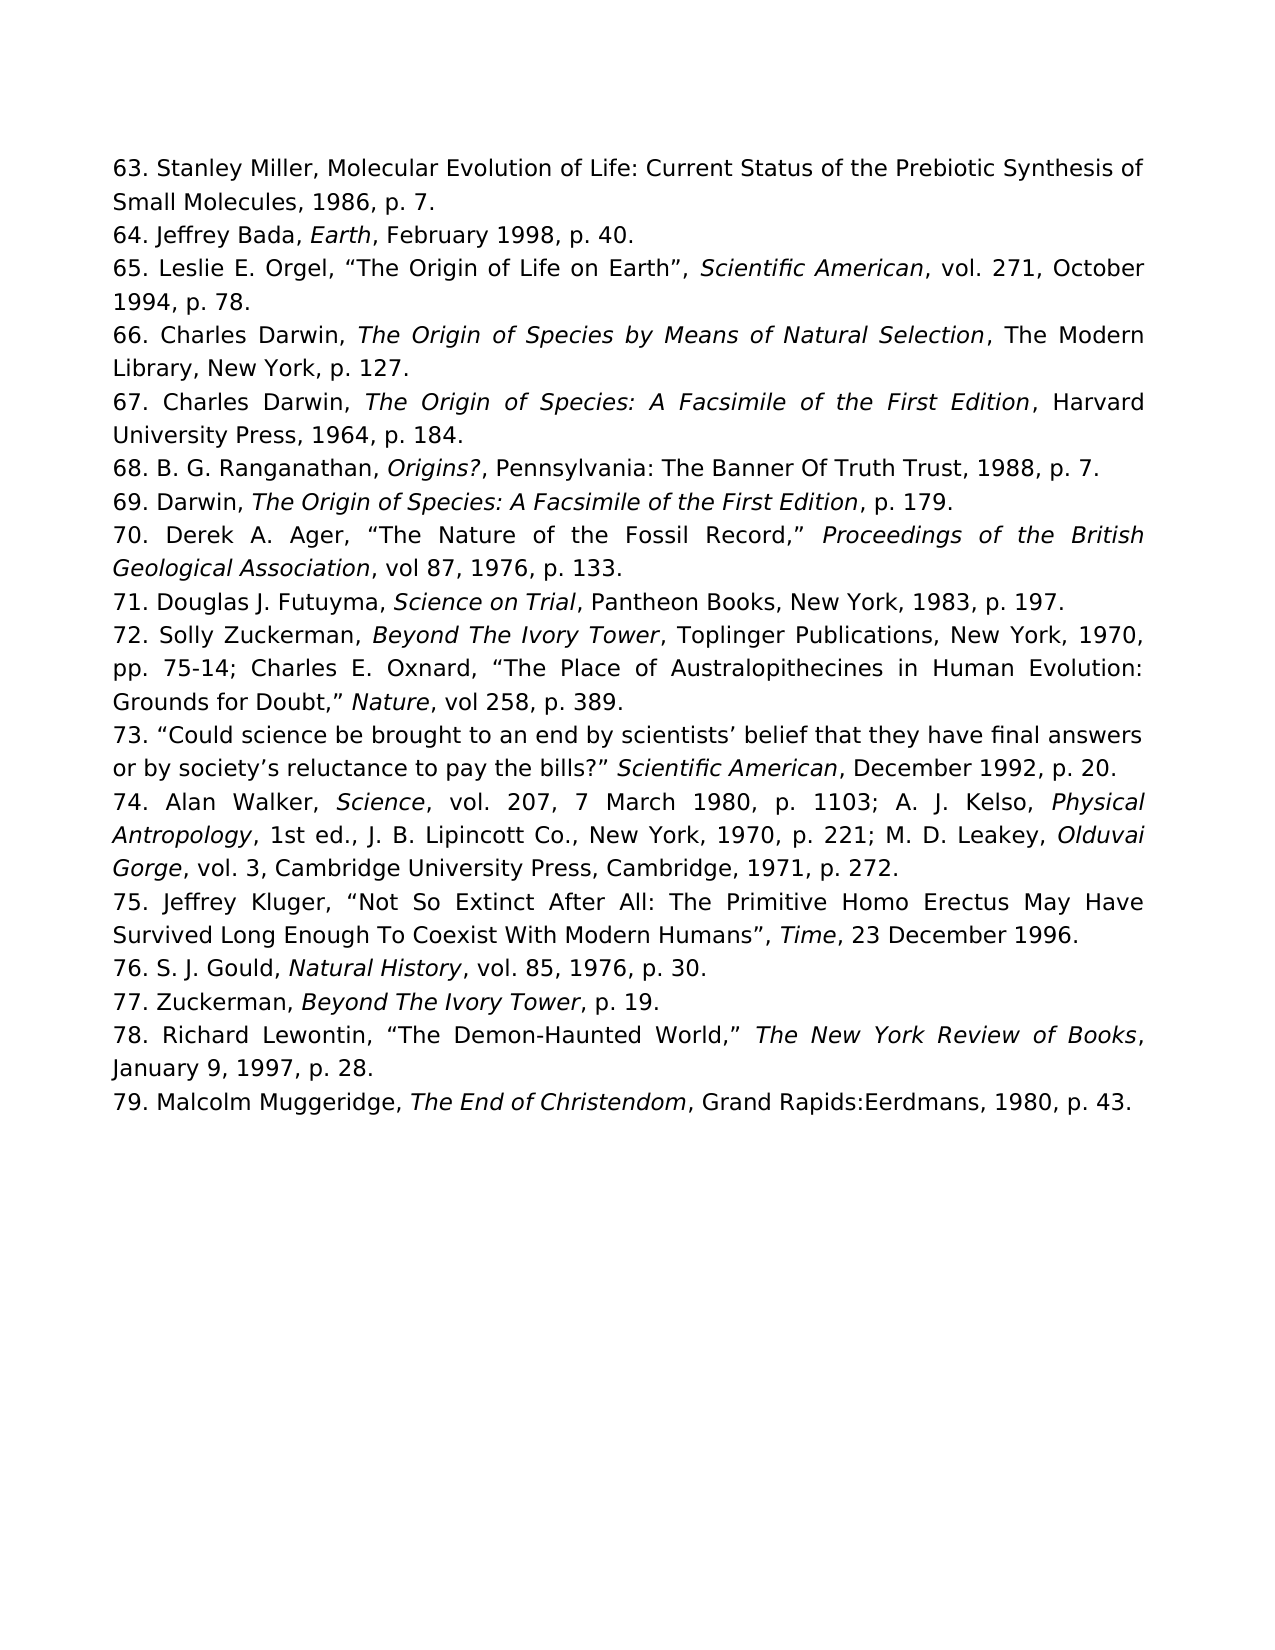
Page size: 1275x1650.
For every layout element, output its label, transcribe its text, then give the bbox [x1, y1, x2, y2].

text 74. Alan Walker, Science, vol. 207, 7 March 1980, p. 1103; A. J. Kelso, Physical Antropology, 1st ed., J. B. Lipincott Co., New York, 1970, p. 221; M. D. Leakey, Olduvai Gorge, vol. 3, Cambridge University Press, Cambridge, 1971, p. 272. [112, 783, 1145, 883]
text 70. Derek A. Ager, “The Nature of the Fossil Record,” Proceedings of the British Geological Association, vol 87, 1976, p. 133. [112, 517, 1145, 583]
text 65. Leslie E. Orgel, “The Origin of Life on Earth”, Scientific American, vol. 271, October 1994, p. 78. [112, 250, 1145, 317]
text 67. Charles Darwin, The Origin of Species: A Facsimile of the First Edition, Harvard University Press, 1964, p. 184. [112, 383, 1145, 450]
text 64. Jeffrey Bada, Earth, February 1998, p. 40. [112, 217, 1145, 250]
text 78. Richard Lewontin, “The Demon-Haunted World,” The New York Review of Books, January 9, 1997, p. 28. [112, 1017, 1145, 1083]
text 73. “Could science be brought to an end by scientists’ belief that they have final answers or by society’s reluctance to pay the bills?” Scientific American, December 1992, p. 20. [112, 717, 1145, 783]
text 75. Jeffrey Kluger, “Not So Extinct After All: The Primitive Homo Erectus May Have Survived Long Enough To Coexist With Modern Humans”, Time, 23 December 1996. [112, 883, 1145, 950]
text 68. B. G. Ranganathan, Origins?, Pennsylvania: The Banner Of Truth Trust, 1988, p. 7. [112, 450, 1145, 483]
text 66. Charles Darwin, The Origin of Species by Means of Natural Selection, The Modern Library, New York, p. 127. [112, 317, 1145, 383]
text 79. Malcolm Muggeridge, The End of Christendom, Grand Rapids:Eerdmans, 1980, p. 43. [112, 1083, 1145, 1117]
text 77. Zuckerman, Beyond The Ivory Tower, p. 19. [112, 983, 1145, 1017]
text 72. Solly Zuckerman, Beyond The Ivory Tower, Toplinger Publications, New York, 1970, pp. 75-14; Charles E. Oxnard, “The Place of Australopithecines in Human Evolution: Grounds for Doubt,” Nature, vol 258, p. 389. [112, 617, 1145, 717]
text 63. Stanley Miller, Molecular Evolution of Life: Current Status of the Prebiotic Synthesis of Small Molecules, 1986, p. 7. [112, 150, 1145, 217]
text 71. Douglas J. Futuyma, Science on Trial, Pantheon Books, New York, 1983, p. 197. [112, 583, 1145, 617]
text 76. S. J. Gould, Natural History, vol. 85, 1976, p. 30. [112, 950, 1145, 983]
text 69. Darwin, The Origin of Species: A Facsimile of the First Edition, p. 179. [112, 483, 1145, 517]
